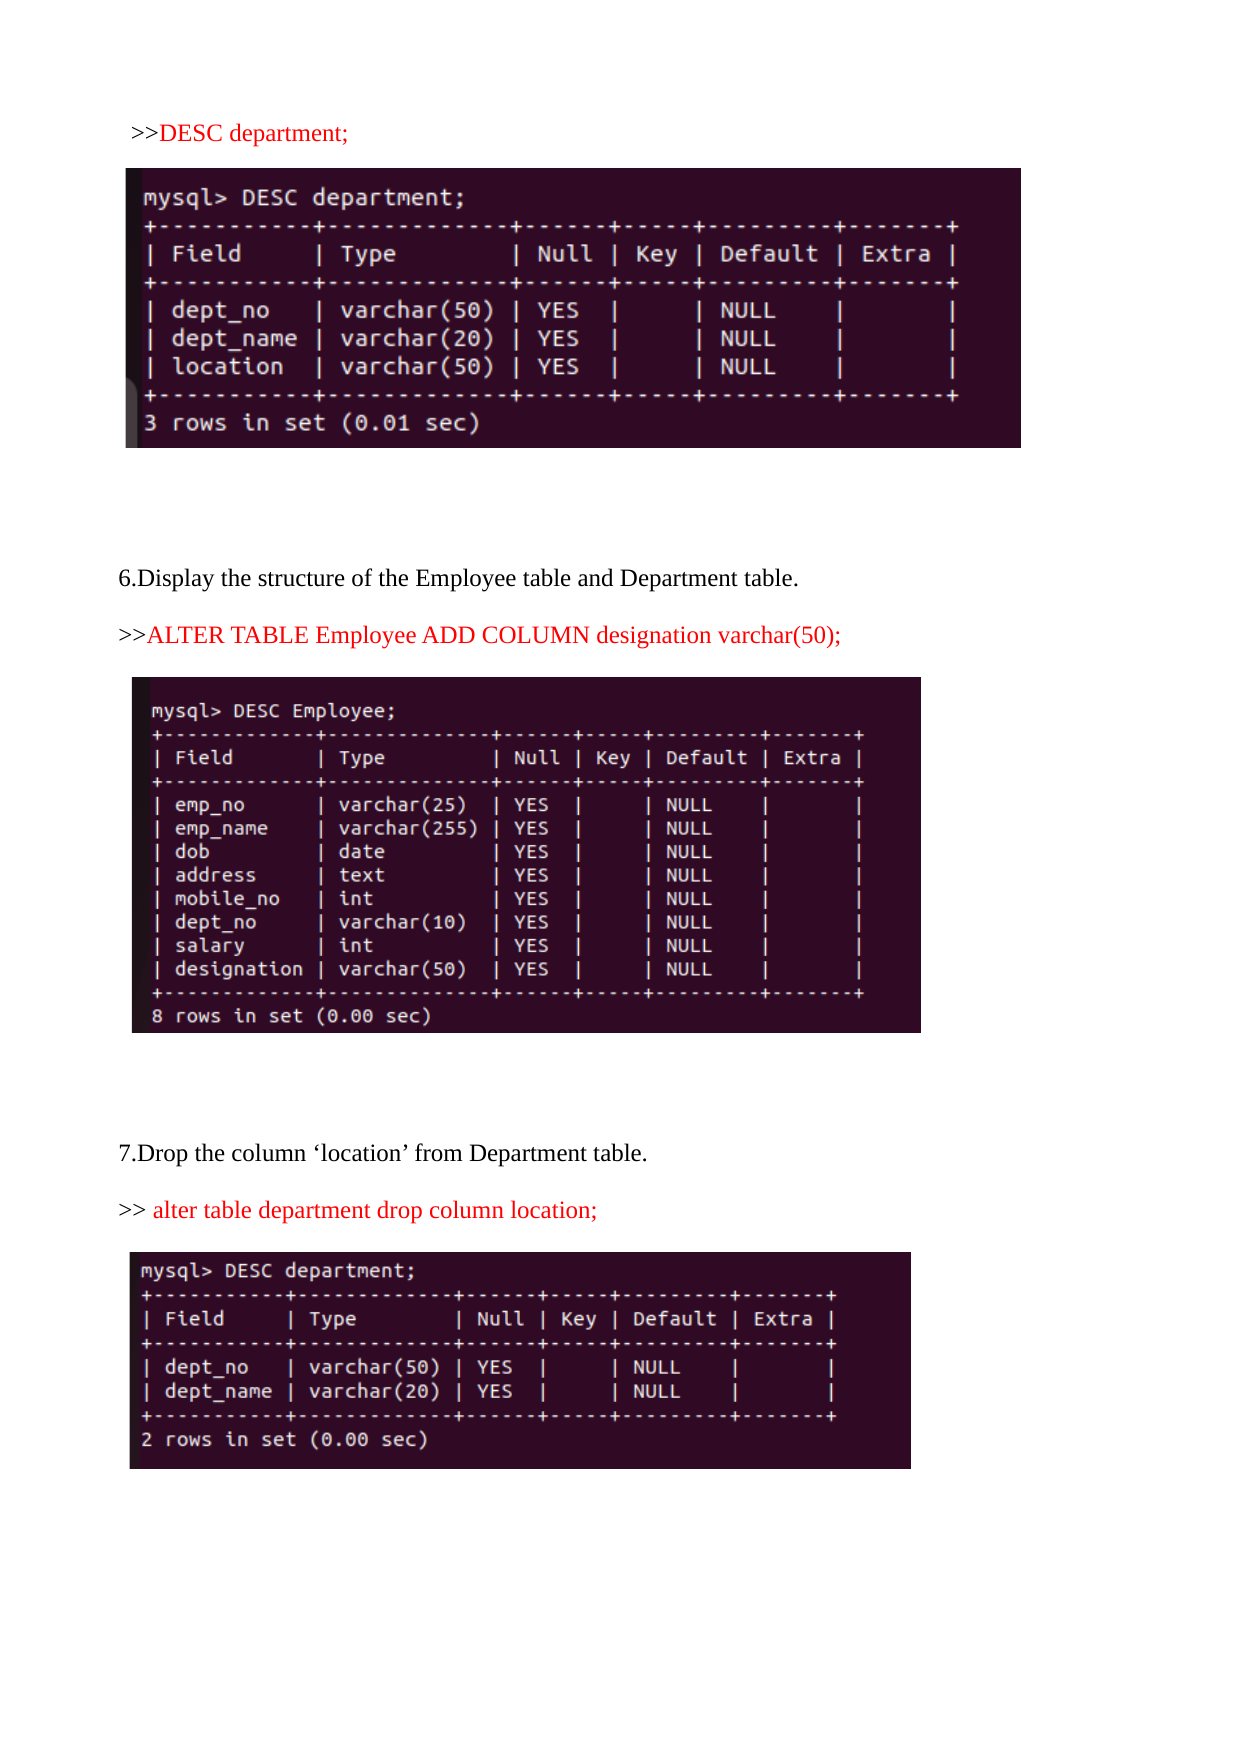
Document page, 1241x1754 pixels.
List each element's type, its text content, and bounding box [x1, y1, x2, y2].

picture [129, 1252, 911, 1469]
text 6.Display the structure of the Employee table and Department table. [118, 563, 1122, 592]
text 7.Drop the column ‘location’ from Department table. [118, 1138, 1122, 1167]
text >> alter table department drop column location; [118, 1195, 1122, 1224]
text >>ALTER TABLE Employee ADD COLUMN designation varchar(50); [118, 620, 1122, 649]
picture [131, 677, 921, 1033]
text >>DESC department; [118, 118, 1122, 147]
picture [125, 168, 1021, 448]
